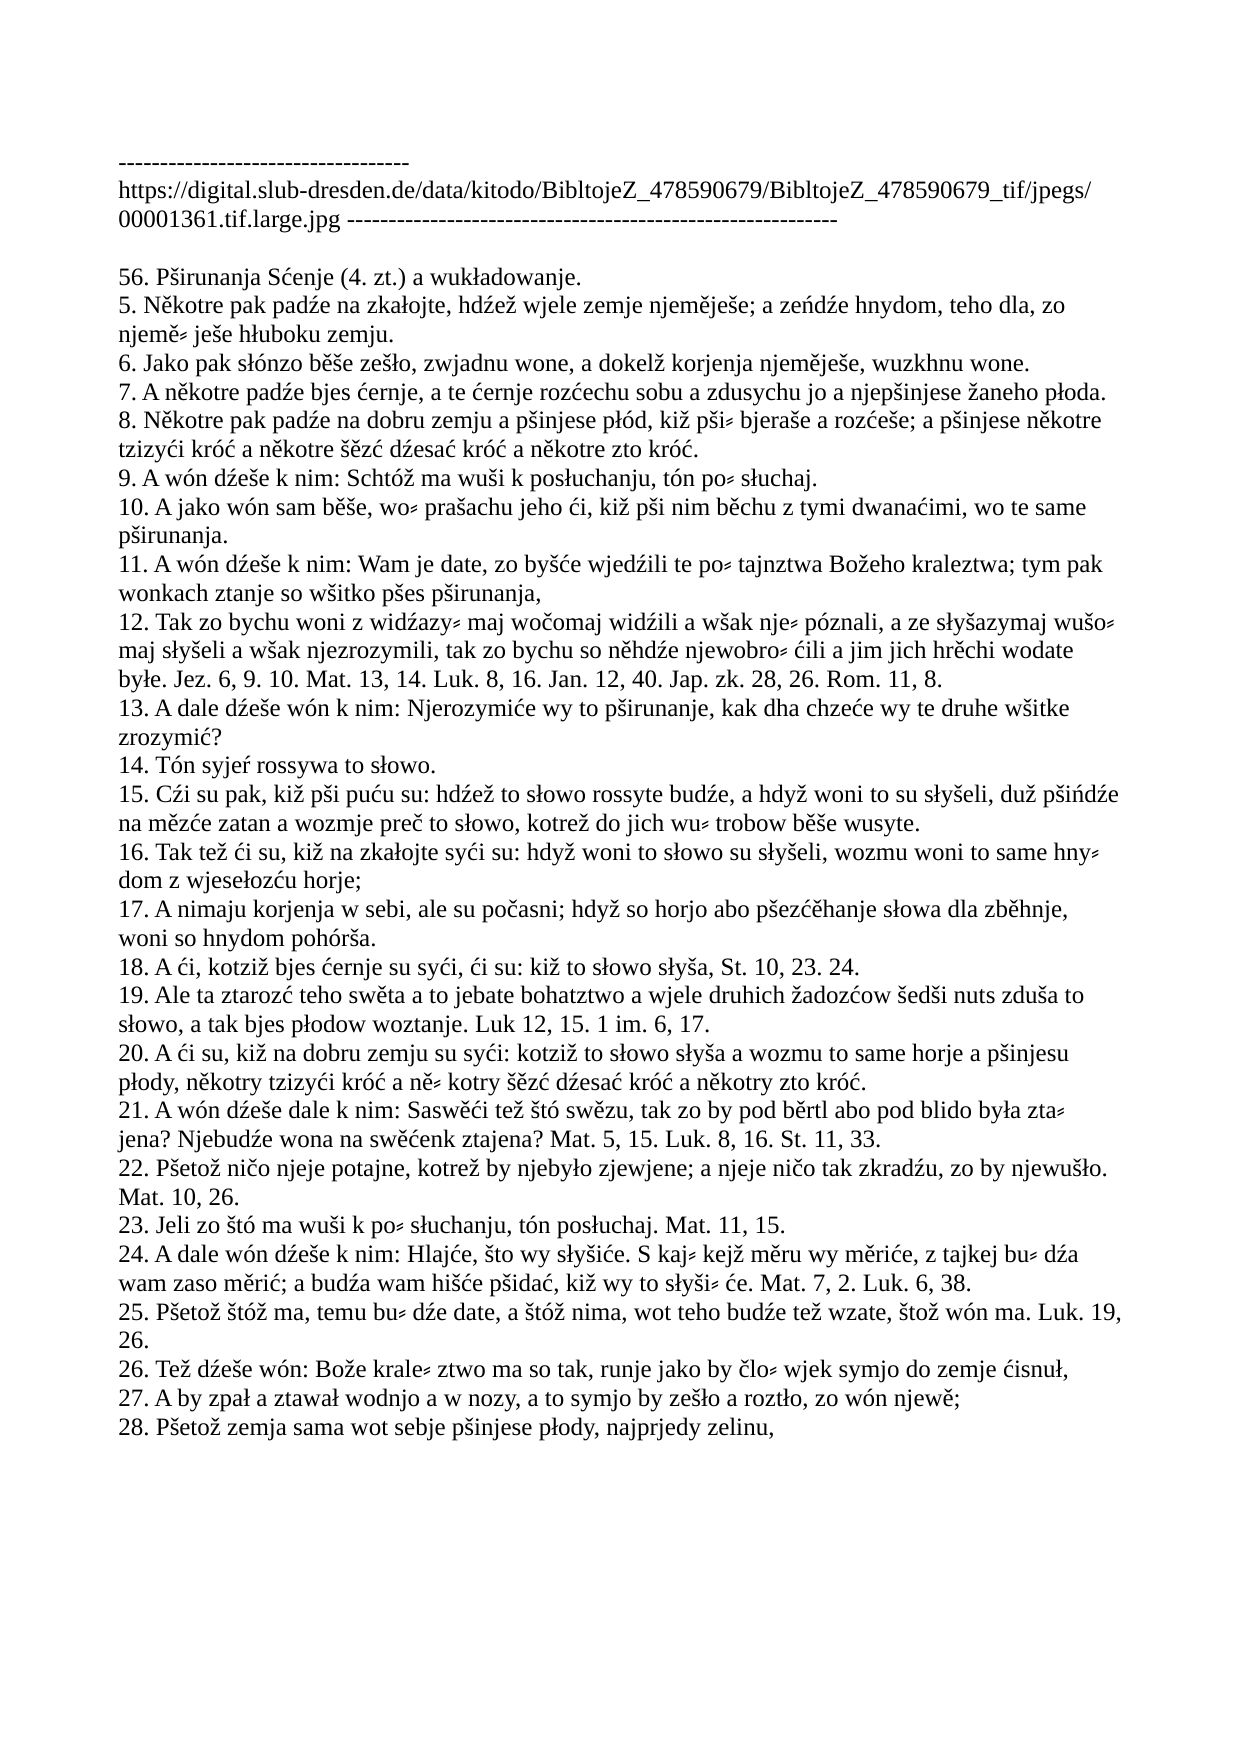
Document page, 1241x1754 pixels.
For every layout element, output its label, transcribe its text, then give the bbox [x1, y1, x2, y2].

text 13. A dale dźeše wón k nim: Njerozymiće wy to pširunanje, kak dha chzeće wy te druhe wšitke zrozymić? [118, 693, 1122, 751]
text 16. Tak tež ći su, kiž na zkałojte syći su: hdyž woni to słowo su słyšeli, wozmu woni to same hny⸗ dom z wjesełozću horje; [118, 837, 1122, 894]
text 12. Tak zo bychu woni z widźazy⸗ maj wočomaj widźili a wšak nje⸗ póznali, a ze słyšazymaj wušo⸗ maj słyšeli a wšak njezrozymili, tak zo bychu so něhdźe njewobro⸗ ćili a jim jich hrěchi wodate byłe. Jez. 6, 9. 10. Mat. 13, 14. Luk. 8, 16. Jan. 12, 40. Jap. zk. 28, 26. Rom. 11, 8. [118, 607, 1122, 693]
text 14. Tón syjeŕ rossywa to słowo. [118, 751, 1122, 779]
text 22. Pšetož ničo njeje potajne, kotrež by njebyło zjewjene; a njeje ničo tak zkradźu, zo by njewušło. Mat. 10, 26. [118, 1153, 1122, 1211]
text ----------------------------------- https://digital.slub-dresden.de/data/kitodo/BibltojeZ_478590679/BibltojeZ_478590679_tif/jpegs/00001361.tif.large.jpg ----------------------------------------------------------- [118, 147, 1122, 233]
text 15. Cźi su pak, kiž pši puću su: hdźež to słowo rossyte budźe, a hdyž woni to su słyšeli, duž pšińdźe na mězće zatan a wozmje preč to słowo, kotrež do jich wu⸗ trobow běše wusyte. [118, 779, 1122, 837]
text 5. Někotre pak padźe na zkałojte, hdźež wjele zemje njeměješe; a zeńdźe hnydom, teho dla, zo njemě⸗ ješe hłuboku zemju. [118, 291, 1122, 348]
text 24. A dale wón dźeše k nim: Hlajće, što wy słyšiće. S kaj⸗ kejž měru wy měriće, z tajkej bu⸗ dźa wam zaso měrić; a budźa wam hišće pšidać, kiž wy to słyši⸗ će. Mat. 7, 2. Luk. 6, 38. [118, 1239, 1122, 1297]
text 27. A by zpał a ztawał wodnjo a w nozy, a to symjo by zešło a roztło, zo wón njewě; [118, 1383, 1122, 1412]
text 56. Pširunanja Sćenje (4. zt.) a wukładowanje. [118, 262, 1122, 291]
text 21. A wón dźeše dale k nim: Saswěći tež štó swězu, tak zo by pod běrtl abo pod blido była zta⸗ jena? Njebudźe wona na swěćenk ztajena? Mat. 5, 15. Luk. 8, 16. St. 11, 33. [118, 1096, 1122, 1153]
text 6. Jako pak słónzo běše zešło, zwjadnu wone, a dokelž korjenja njeměješe, wuzkhnu wone. [118, 348, 1122, 377]
text 11. A wón dźeše k nim: Wam je date, zo byšće wjedźili te po⸗ tajnztwa Božeho kraleztwa; tym pak wonkach ztanje so wšitko pšes pširunanja, [118, 549, 1122, 607]
text 23. Jeli zo štó ma wuši k po⸗ słuchanju, tón posłuchaj. Mat. 11, 15. [118, 1211, 1122, 1239]
text 25. Pšetož štóž ma, temu bu⸗ dźe date, a štóž nima, wot teho budźe tež wzate, štož wón ma. Luk. 19, 26. [118, 1297, 1122, 1354]
text 28. Pšetož zemja sama wot sebje pšinjese płody, najprjedy zelinu, [118, 1412, 1122, 1441]
text 18. A ći, kotziž bjes ćernje su syći, ći su: kiž to słowo słyša, St. 10, 23. 24. [118, 952, 1122, 981]
text 17. A nimaju korjenja w sebi, ale su počasni; hdyž so horjo abo pšezćěhanje słowa dla zběhnje, woni so hnydom pohórša. [118, 894, 1122, 952]
text 26. Tež dźeše wón: Bože krale⸗ ztwo ma so tak, runje jako by člo⸗ wjek symjo do zemje ćisnuł, [118, 1354, 1122, 1383]
text 8. Někotre pak padźe na dobru zemju a pšinjese płód, kiž pši⸗ bjeraše a rozćeše; a pšinjese někotre tzizyći króć a někotre šězć dźesać króć a někotre zto króć. [118, 406, 1122, 463]
text 10. A jako wón sam běše, wo⸗ prašachu jeho ći, kiž pši nim běchu z tymi dwanaćimi, wo te same pširunanja. [118, 492, 1122, 549]
text 9. A wón dźeše k nim: Schtóž ma wuši k posłuchanju, tón po⸗ słuchaj. [118, 463, 1122, 492]
text 20. A ći su, kiž na dobru zemju su syći: kotziž to słowo słyša a wozmu to same horje a pšinjesu płody, někotry tzizyći króć a ně⸗ kotry šězć dźesać króć a někotry zto króć. [118, 1038, 1122, 1096]
text 7. A někotre padźe bjes ćernje, a te ćernje rozćechu sobu a zdusychu jo a njepšinjese žaneho płoda. [118, 377, 1122, 406]
text 19. Ale ta ztarozć teho swěta a to jebate bohatztwo a wjele druhich žadozćow šedši nuts zduša to słowo, a tak bjes płodow woztanje. Luk 12, 15. 1 im. 6, 17. [118, 981, 1122, 1038]
